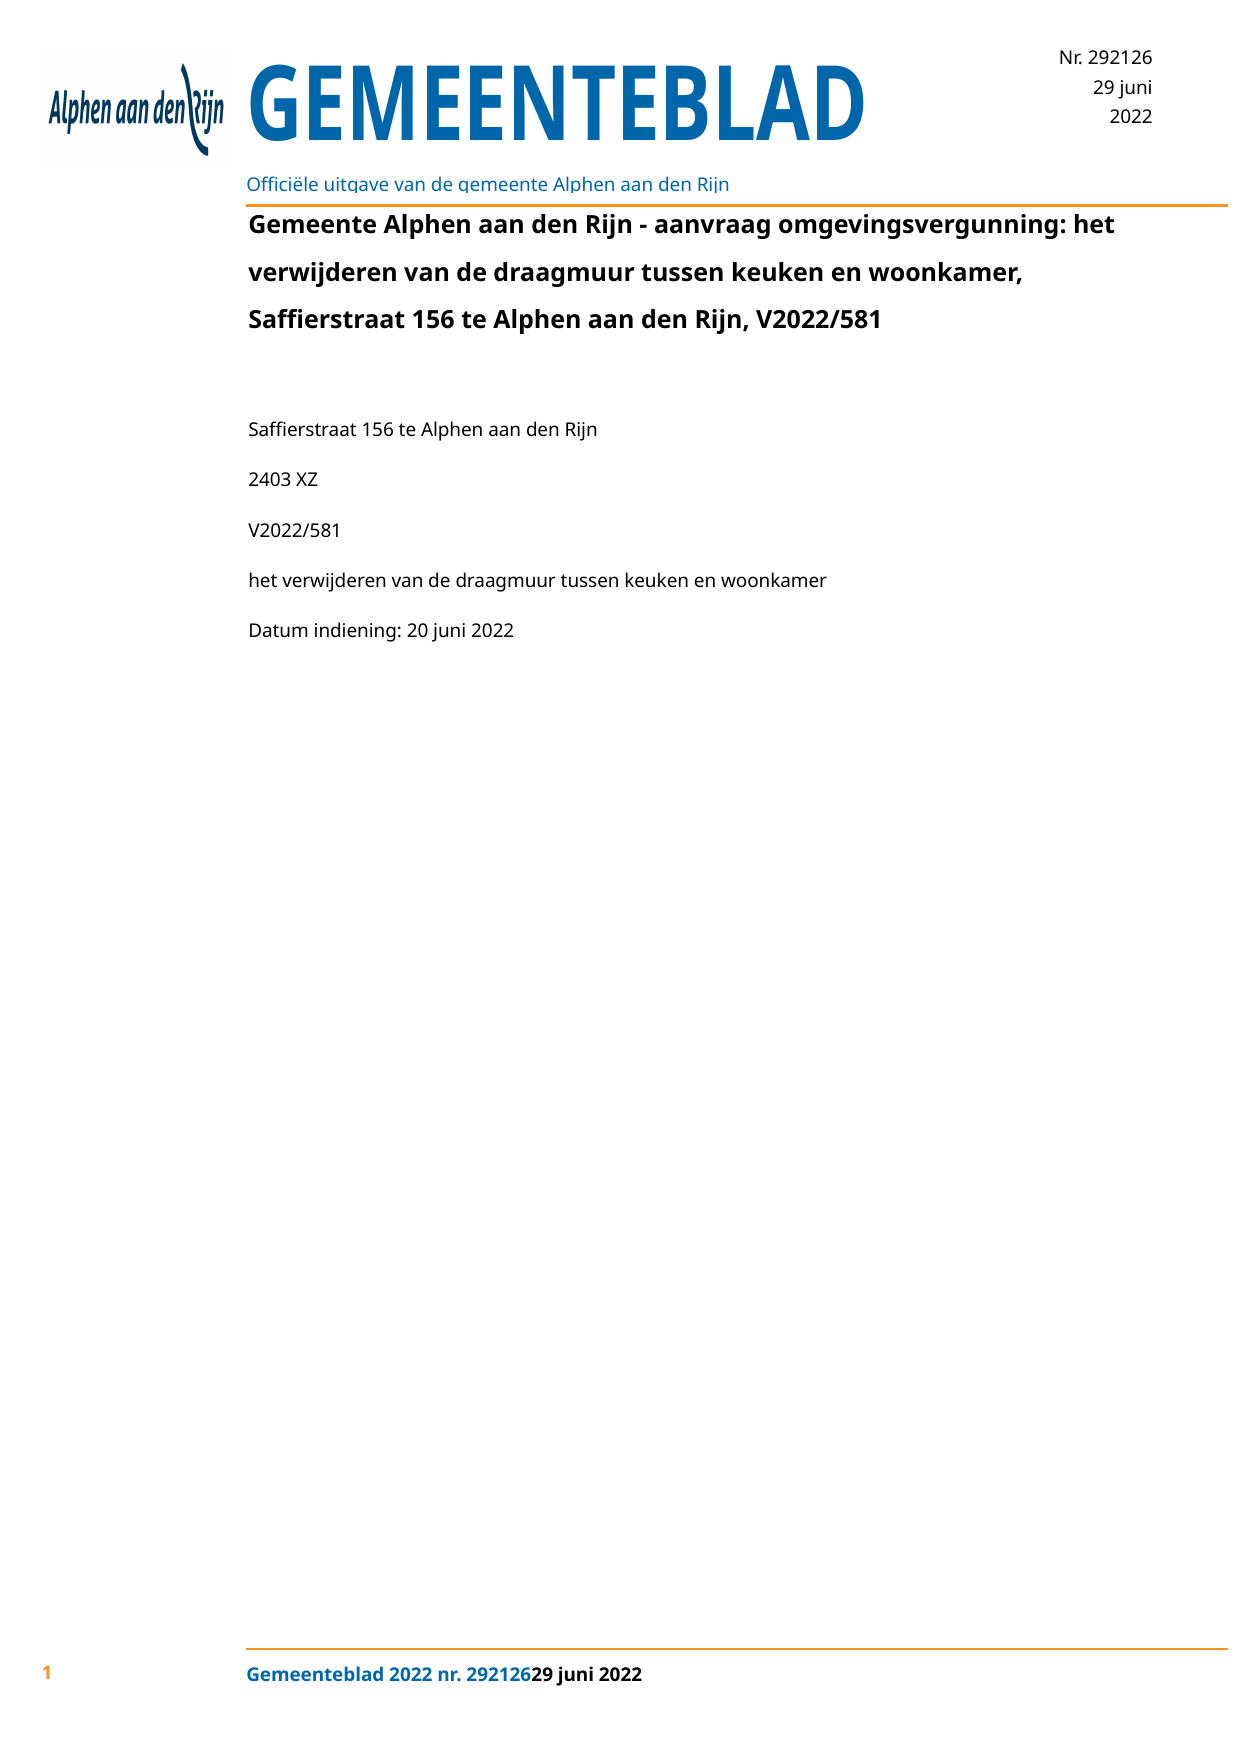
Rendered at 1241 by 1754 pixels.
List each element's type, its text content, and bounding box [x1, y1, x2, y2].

text Gemeente Alphen aan den Rijn - aanvraag omgevingsvergunning: het verwijderen van de draagmuur tussen keuken en woonkamer, Saffierstraat 156 te Alphen aan den Rijn, V2022/581 [248, 207, 1152, 336]
text V2022/581 [248, 517, 1152, 542]
text het verwijderen van de draagmuur tussen keuken en woonkamer [248, 567, 1152, 593]
text 2403 XZ [248, 466, 1152, 492]
picture [41, 47, 231, 172]
text Datum indiening: 20 juni 2022 [248, 618, 1152, 643]
text Saffierstraat 156 te Alphen aan den Rijn [248, 416, 1152, 442]
